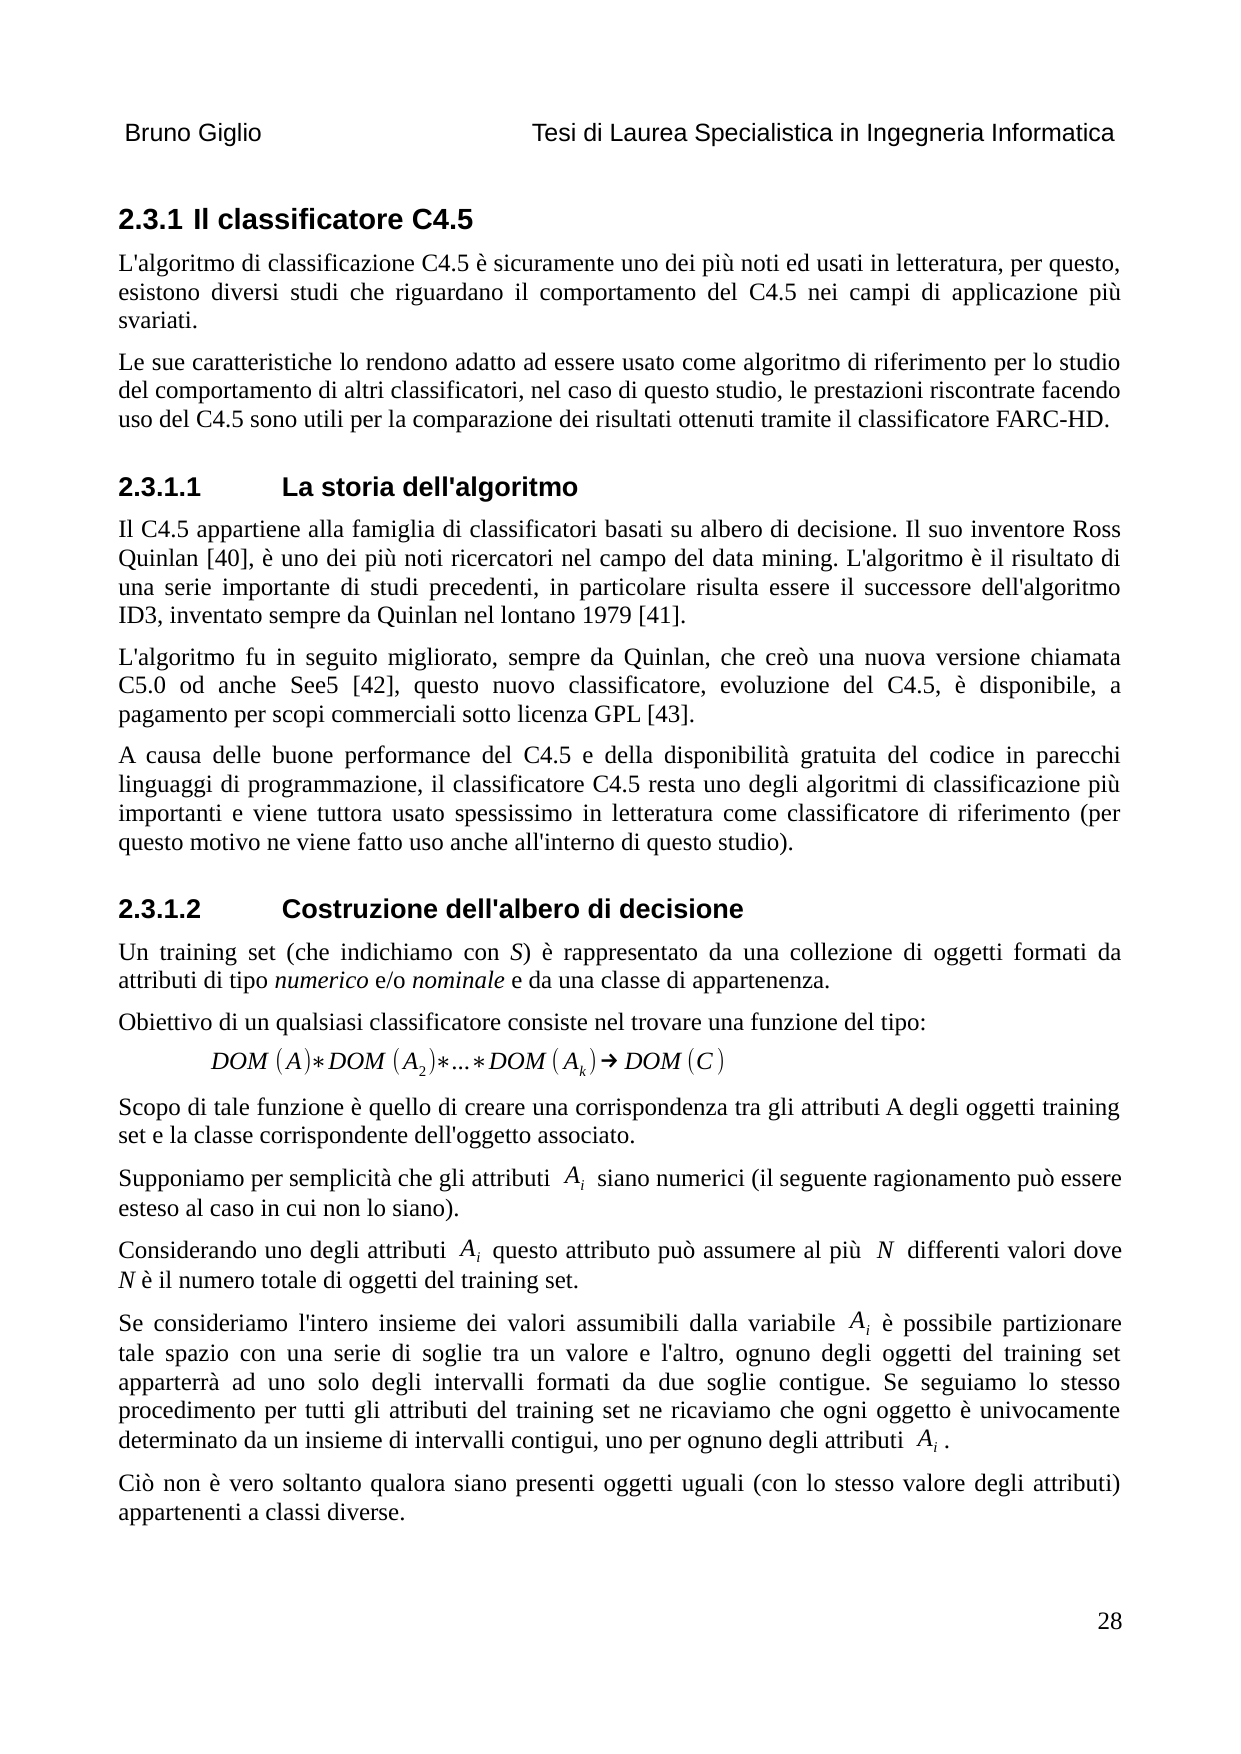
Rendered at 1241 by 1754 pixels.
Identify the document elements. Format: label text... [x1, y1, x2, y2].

text Supponiamo per semplicità che gli attributi siano numerici (il seguente ragionamento può essere esteso al caso in cui non lo siano). [118, 1162, 1122, 1222]
text Un training set (che indichiamo con S) è rappresentato da una collezione di oggetti formati da attributi di tipo numerico e/o nominale e da una classe di appartenenza. [118, 937, 1122, 994]
text Obiettivo di un qualsiasi classificatore consiste nel trovare una funzione del tipo: [118, 1007, 1122, 1036]
subtitle La storia dell'algoritmo [118, 471, 1122, 502]
subtitle Il classificatore C4.5 [118, 202, 1122, 236]
text Se consideriamo l'intero insieme dei valori assumibili dalla variabileè possibile partizionare tale spazio con una serie di soglie tra un valore e l'altro, ognuno degli oggetti del training set apparterrà ad uno solo degli intervalli formati da due soglie contigue. Se seguiamo lo stesso procedimento per tutti gli attributi del training set ne ricaviamo che ogni oggetto è univocamente determinato da un insieme di intervalli contigui, uno per ognuno degli attributi. [118, 1307, 1122, 1456]
text Il C4.5 appartiene alla famiglia di classificatori basati su albero di decisione. Il suo inventore Ross Quinlan [40], è uno dei più noti ricercatori nel campo del data mining. L'algoritmo è il risultato di una serie importante di studi precedenti, in particolare risulta essere il successore dell'algoritmo ID3, inventato sempre da Quinlan nel lontano 1979 [41]. [118, 514, 1122, 629]
text Ciò non è vero soltanto qualora siano presenti oggetti uguali (con lo stesso valore degli attributi) appartenenti a classi diverse. [118, 1468, 1122, 1526]
text L'algoritmo fu in seguito migliorato, sempre da Quinlan, che creò una nuova versione chiamata C5.0 od anche See5 [42], questo nuovo classificatore, evoluzione del C4.5, è disponibile, a pagamento per scopi commerciali sotto licenza GPL [43]. [118, 642, 1122, 728]
text Considerando uno degli attributiquesto attributo può assumere al più differenti valori dove N è il numero totale di oggetti del training set. [118, 1234, 1122, 1294]
text Le sue caratteristiche lo rendono adatto ad essere usato come algoritmo di riferimento per lo studio del comportamento di altri classificatori, nel caso di questo studio, le prestazioni riscontrate facendo uso del C4.5 sono utili per la comparazione dei risultati ottenuti tramite il classificatore FARC-HD. [118, 347, 1122, 433]
text L'algoritmo di classificazione C4.5 è sicuramente uno dei più noti ed usati in letteratura, per questo, esistono diversi studi che riguardano il comportamento del C4.5 nei campi di applicazione più svariati. [118, 248, 1122, 334]
subtitle Costruzione dell'albero di decisione [118, 893, 1122, 924]
text A causa delle buone performance del C4.5 e della disponibilità gratuita del codice in parecchi linguaggi di programmazione, il classificatore C4.5 resta uno degli algoritmi di classificazione più importanti e viene tuttora usato spessissimo in letteratura come classificatore di riferimento (per questo motivo ne viene fatto uso anche all'interno di questo studio). [118, 741, 1122, 856]
text Scopo di tale funzione è quello di creare una corrispondenza tra gli attributi A degli oggetti training set e la classe corrispondente dell'oggetto associato. [118, 1092, 1122, 1149]
